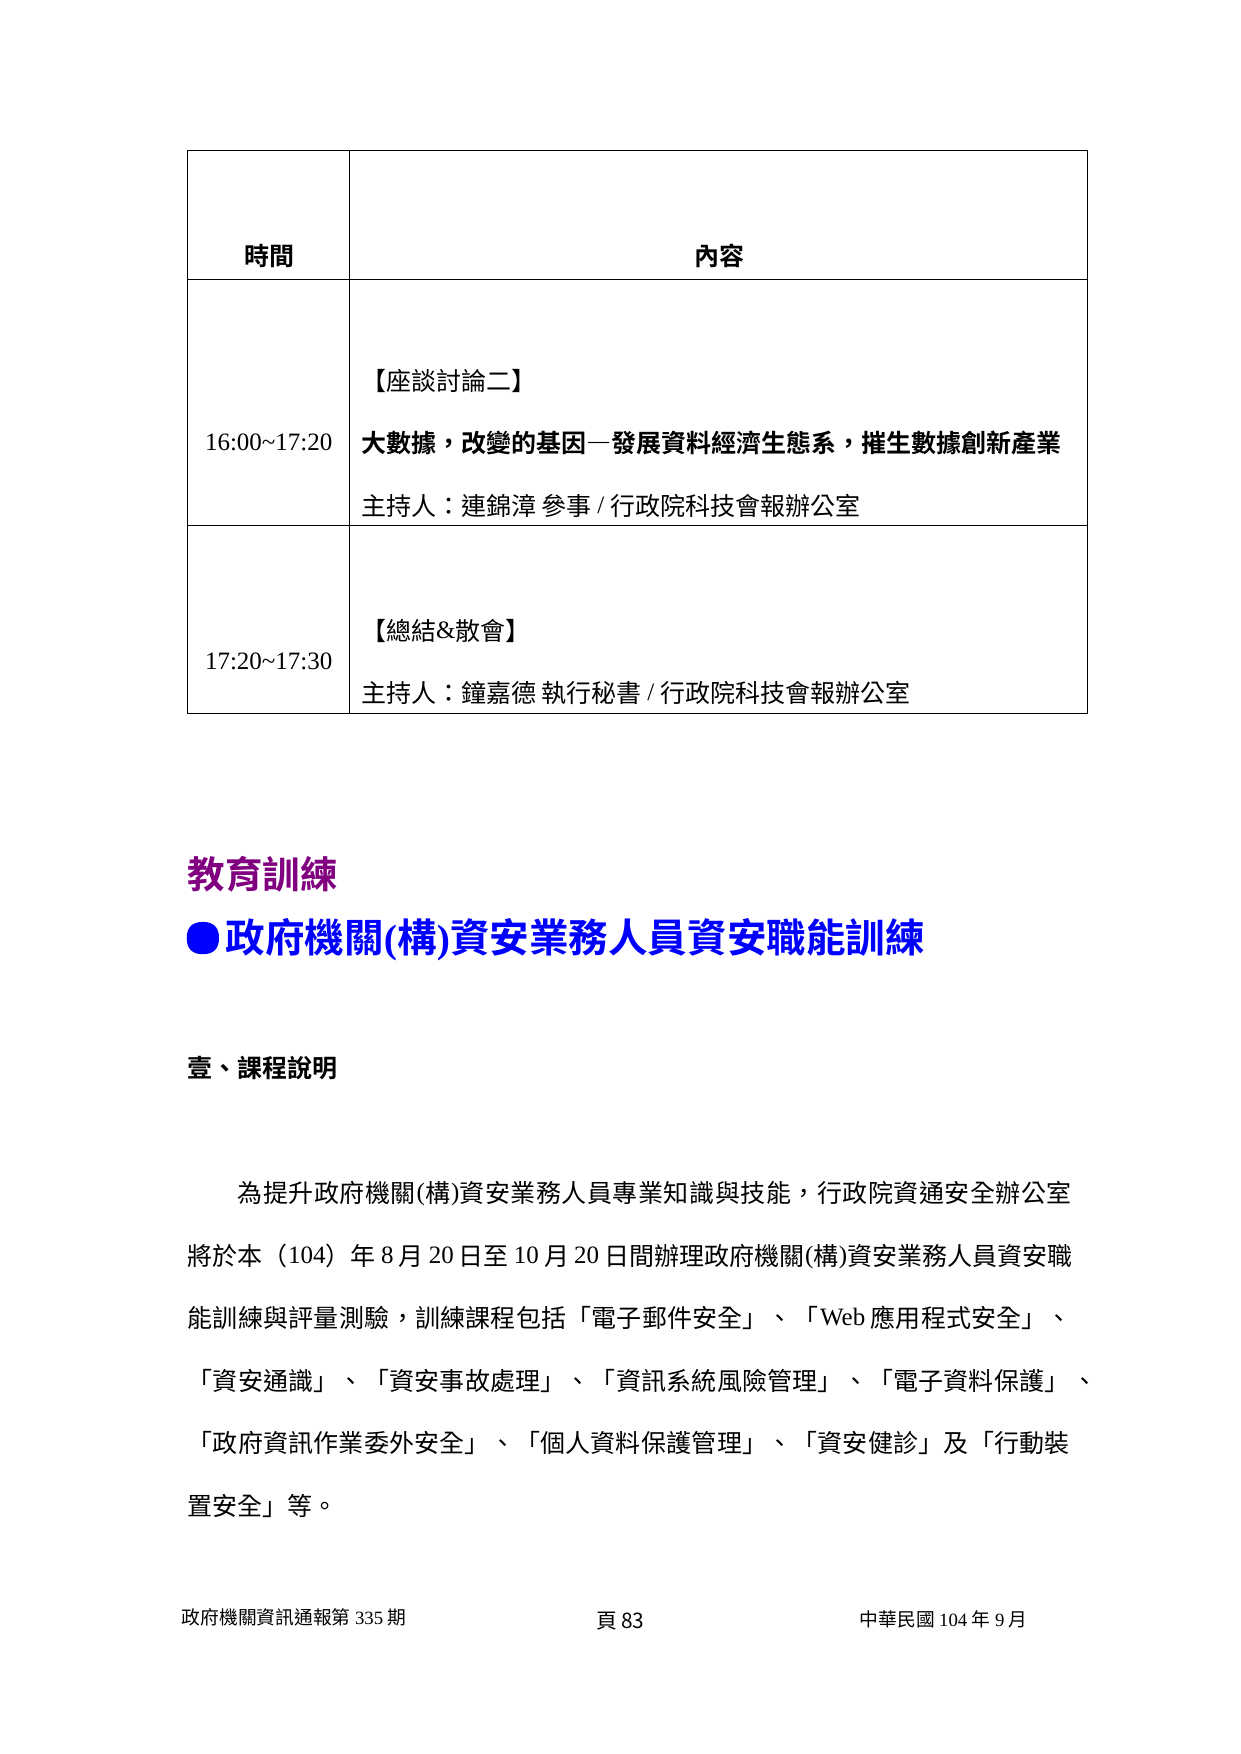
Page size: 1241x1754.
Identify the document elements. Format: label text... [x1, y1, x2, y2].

table_cell 16:00~17:20 [188, 280, 349, 525]
table_cell 【總結&散會】 主持人：鐘嘉德 執行秘書 / 行政院科技會報辦公室 [350, 526, 1087, 712]
subtitle 教育訓練 [187, 845, 1053, 899]
table_cell 【座談討論二】 大數據，改變的基因—發展資料經濟生態系，摧生數據創新產業 主持人：連錦漳 參事 / 行政院科技會報辦公室 [350, 280, 1087, 525]
table_cell 17:20~17:30 [188, 526, 349, 712]
table_header 內容 [350, 151, 1087, 279]
table_header 時間 [188, 151, 349, 279]
list 課程說明 [187, 1025, 1073, 1087]
subtitle 政府機關(構)資安業務人員資安職能訓練 [187, 907, 1073, 964]
text 為提升政府機關(構)資安業務人員專業知識與技能，行政院資通安全辦公室將於本（104）年8月20日至10月20日間辦理政府機關(構)資安業務人員資安職能訓練與評量測驗，訓練課程包括「電子郵件安全」、「Web應用程式安全」、「資安通識」、「資安事故處理」、「資訊系統風險管理」、「電子資料保護」、「政府資訊作業委外安全」、「個人資料保護管理」、「資安健診」及「行動裝置安全」等。 [187, 1150, 1073, 1525]
